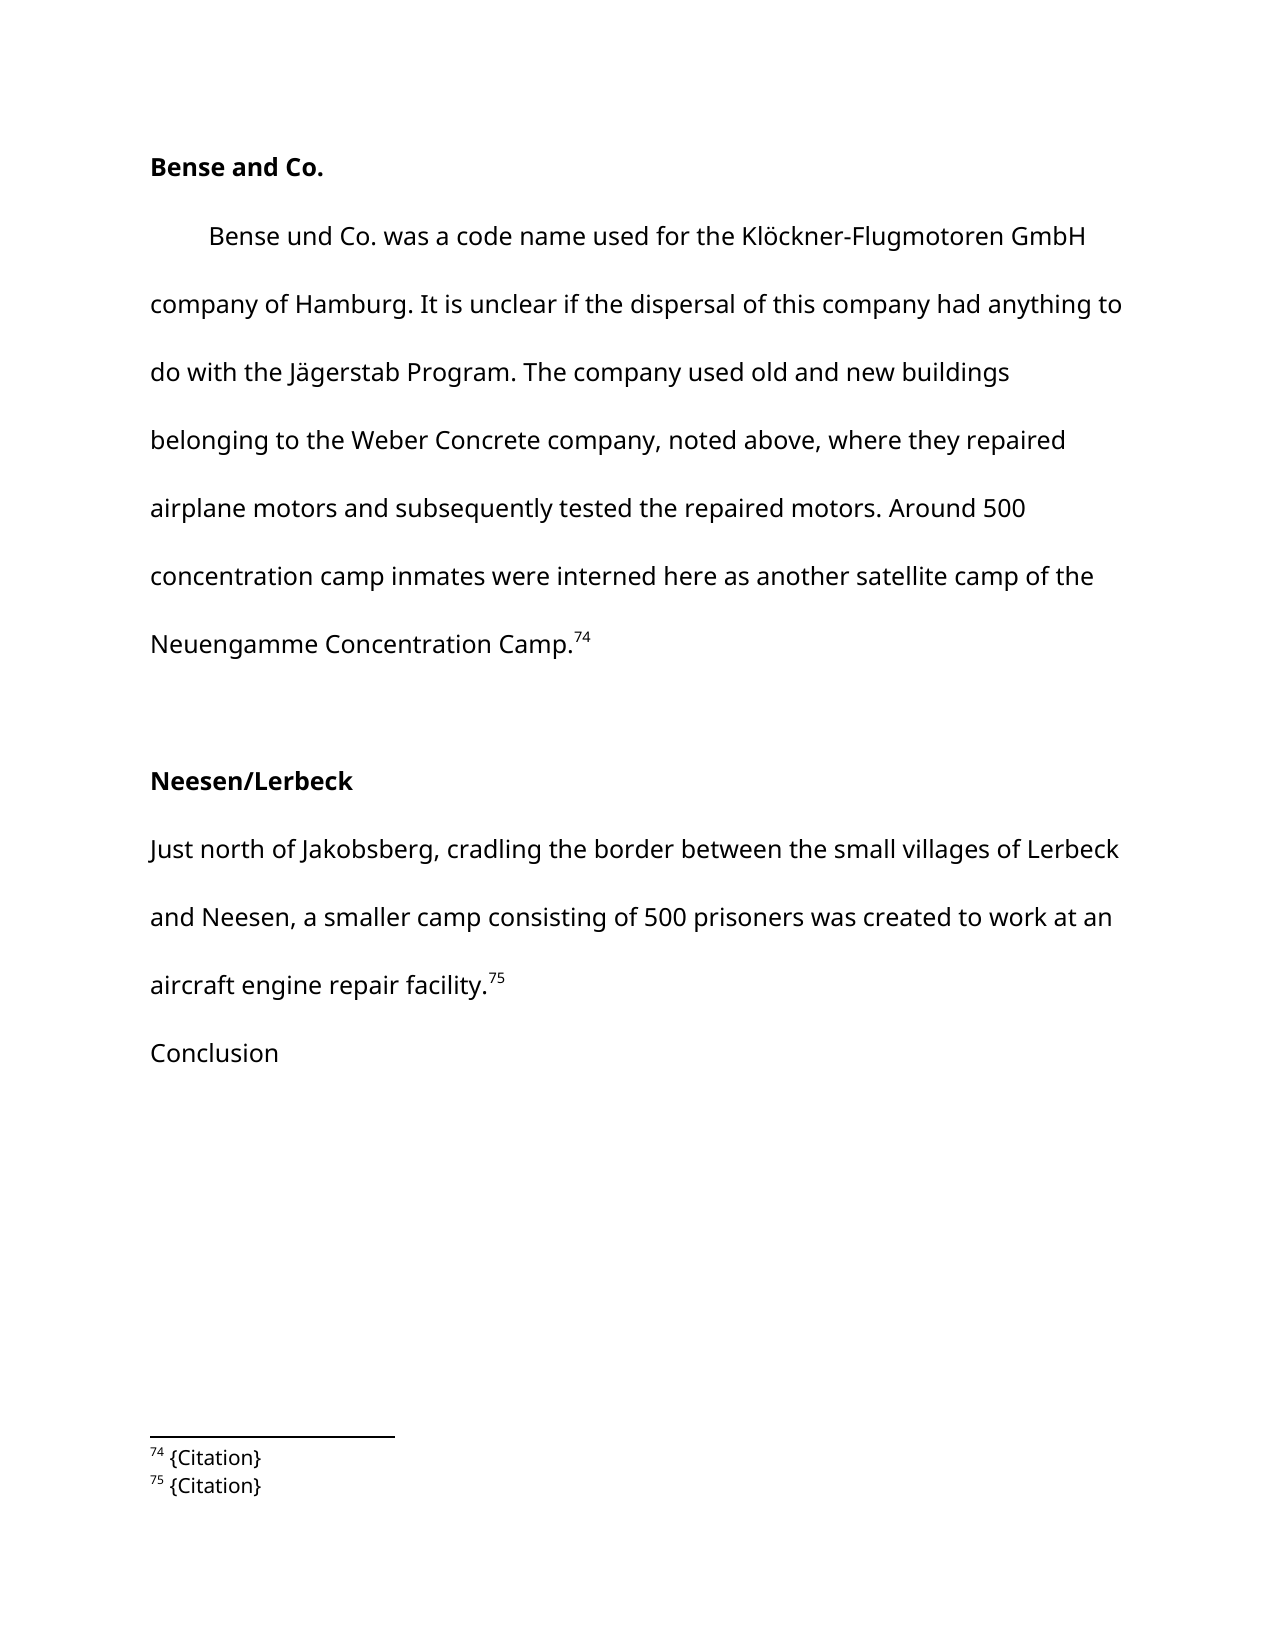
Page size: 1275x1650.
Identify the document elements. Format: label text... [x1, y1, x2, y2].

text Neesen/Lerbeck [150, 763, 1125, 797]
text Bense and Co. [150, 150, 1125, 184]
text {Citation} [150, 1472, 1125, 1500]
text {Citation} [150, 1443, 1125, 1472]
text Bense und Co. was a code name used for the Klöckner-Flugmotoren GmbH company of Hamburg. It is unclear if the dispersal of this company had anything to do with the Jägerstab Program. The company used old and new buildings belonging to the Weber Concrete company, noted above, where they repaired airplane motors and subsequently tested the repaired motors. Around 500 concentration camp inmates were interned here as another satellite camp of the Neuengamme Concentration Camp. [150, 218, 1125, 661]
text Just north of Jakobsberg, cradling the border between the small villages of Lerbeck and Neesen, a smaller camp consisting of 500 prisoners was created to work at an aircraft engine repair facility. [150, 831, 1125, 1002]
text Conclusion [150, 1036, 1125, 1070]
